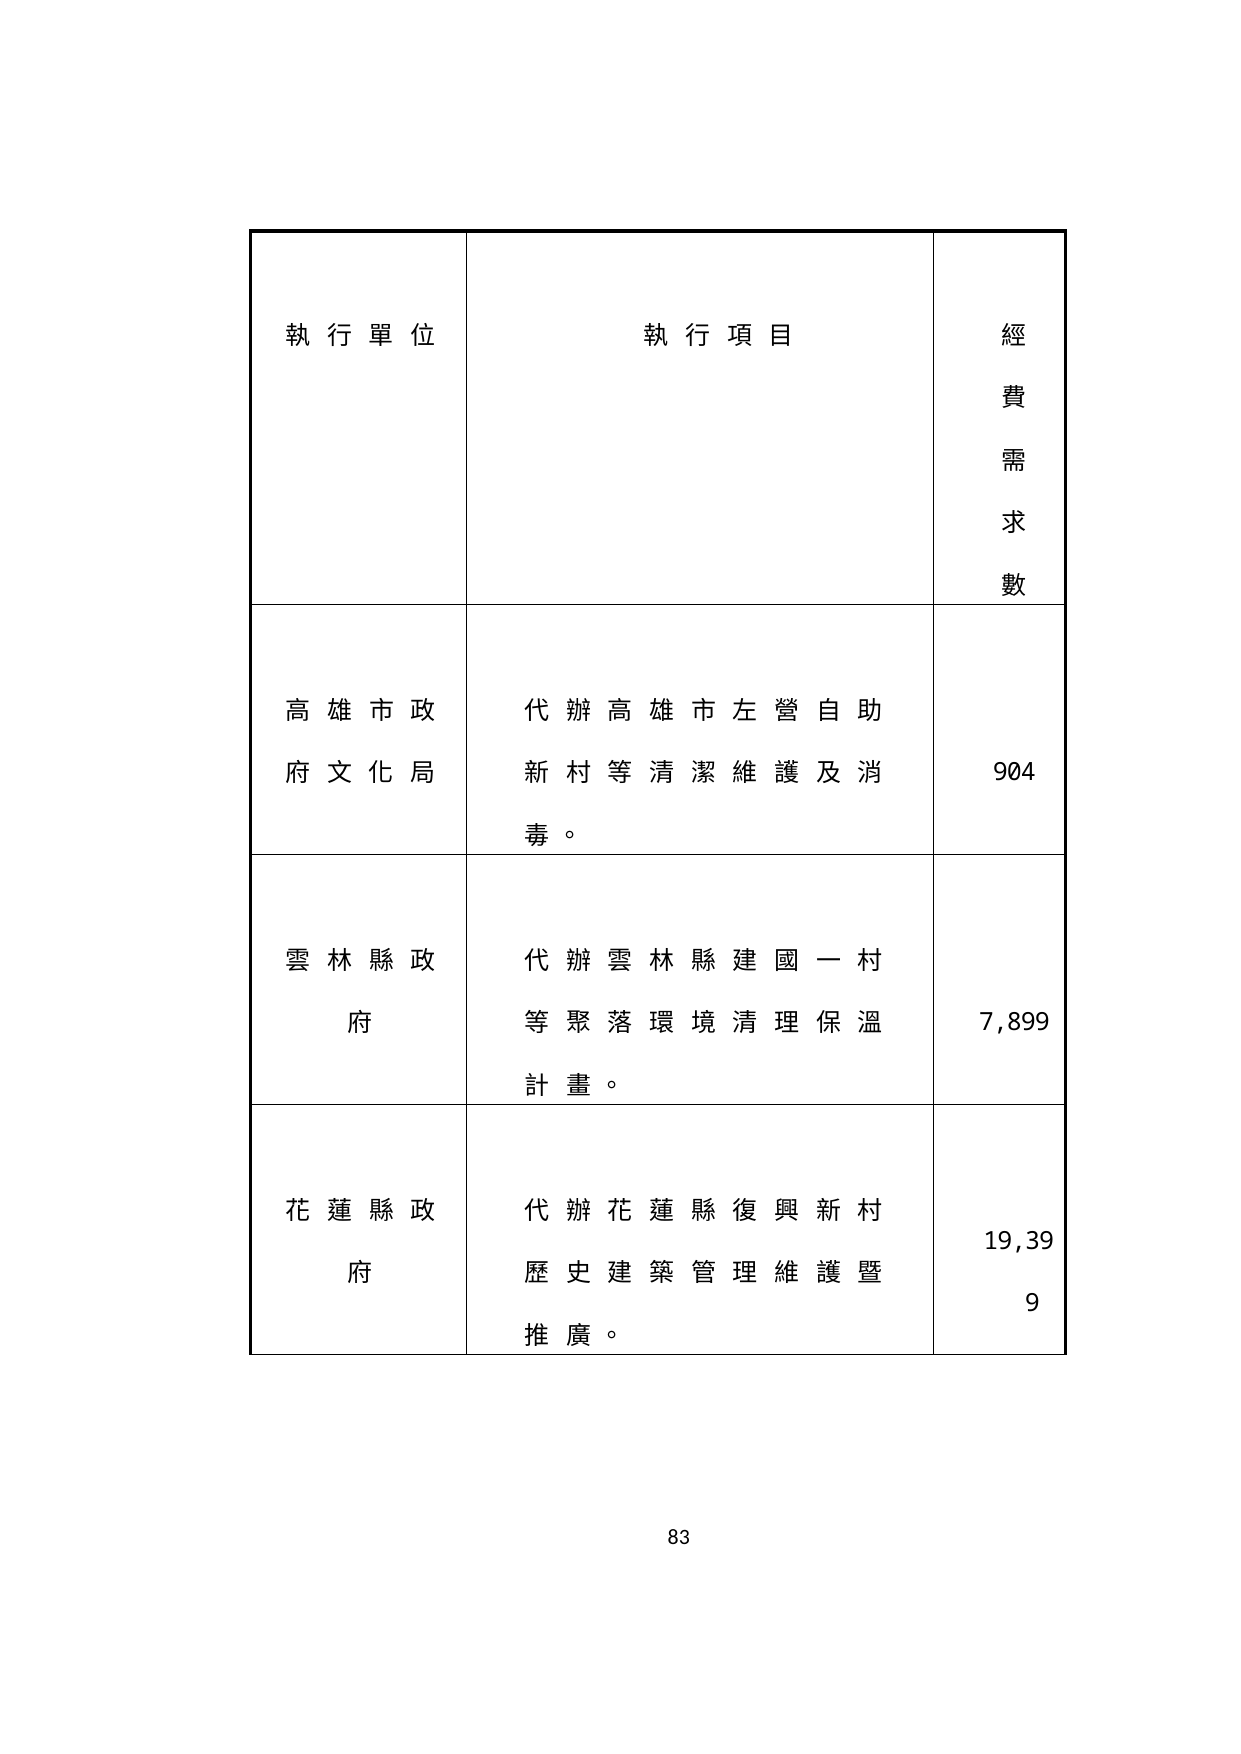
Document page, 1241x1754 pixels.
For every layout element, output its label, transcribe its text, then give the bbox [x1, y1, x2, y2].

table_header 執行單位 [252, 233, 466, 604]
table_header 經費 需求數 [934, 233, 1064, 604]
table_cell 雲林縣政府 [252, 855, 466, 1104]
table_cell 19,399 [934, 1105, 1064, 1354]
table_cell 代辦高雄市左營自助新村等清潔維護及消毒。 [467, 605, 933, 854]
table_cell 高雄市政府文化局 [252, 605, 466, 854]
table_cell 代辦花蓮縣復興新村歷史建築管理維護暨推廣。 [467, 1105, 933, 1354]
table_cell 花蓮縣政府 [252, 1105, 466, 1354]
table_cell 代辦雲林縣建國一村等聚落環境清理保溫計畫。 [467, 855, 933, 1104]
table_cell 904 [934, 605, 1064, 854]
table_header 執行項目 [467, 233, 933, 604]
table_cell 7,899 [934, 855, 1064, 1104]
